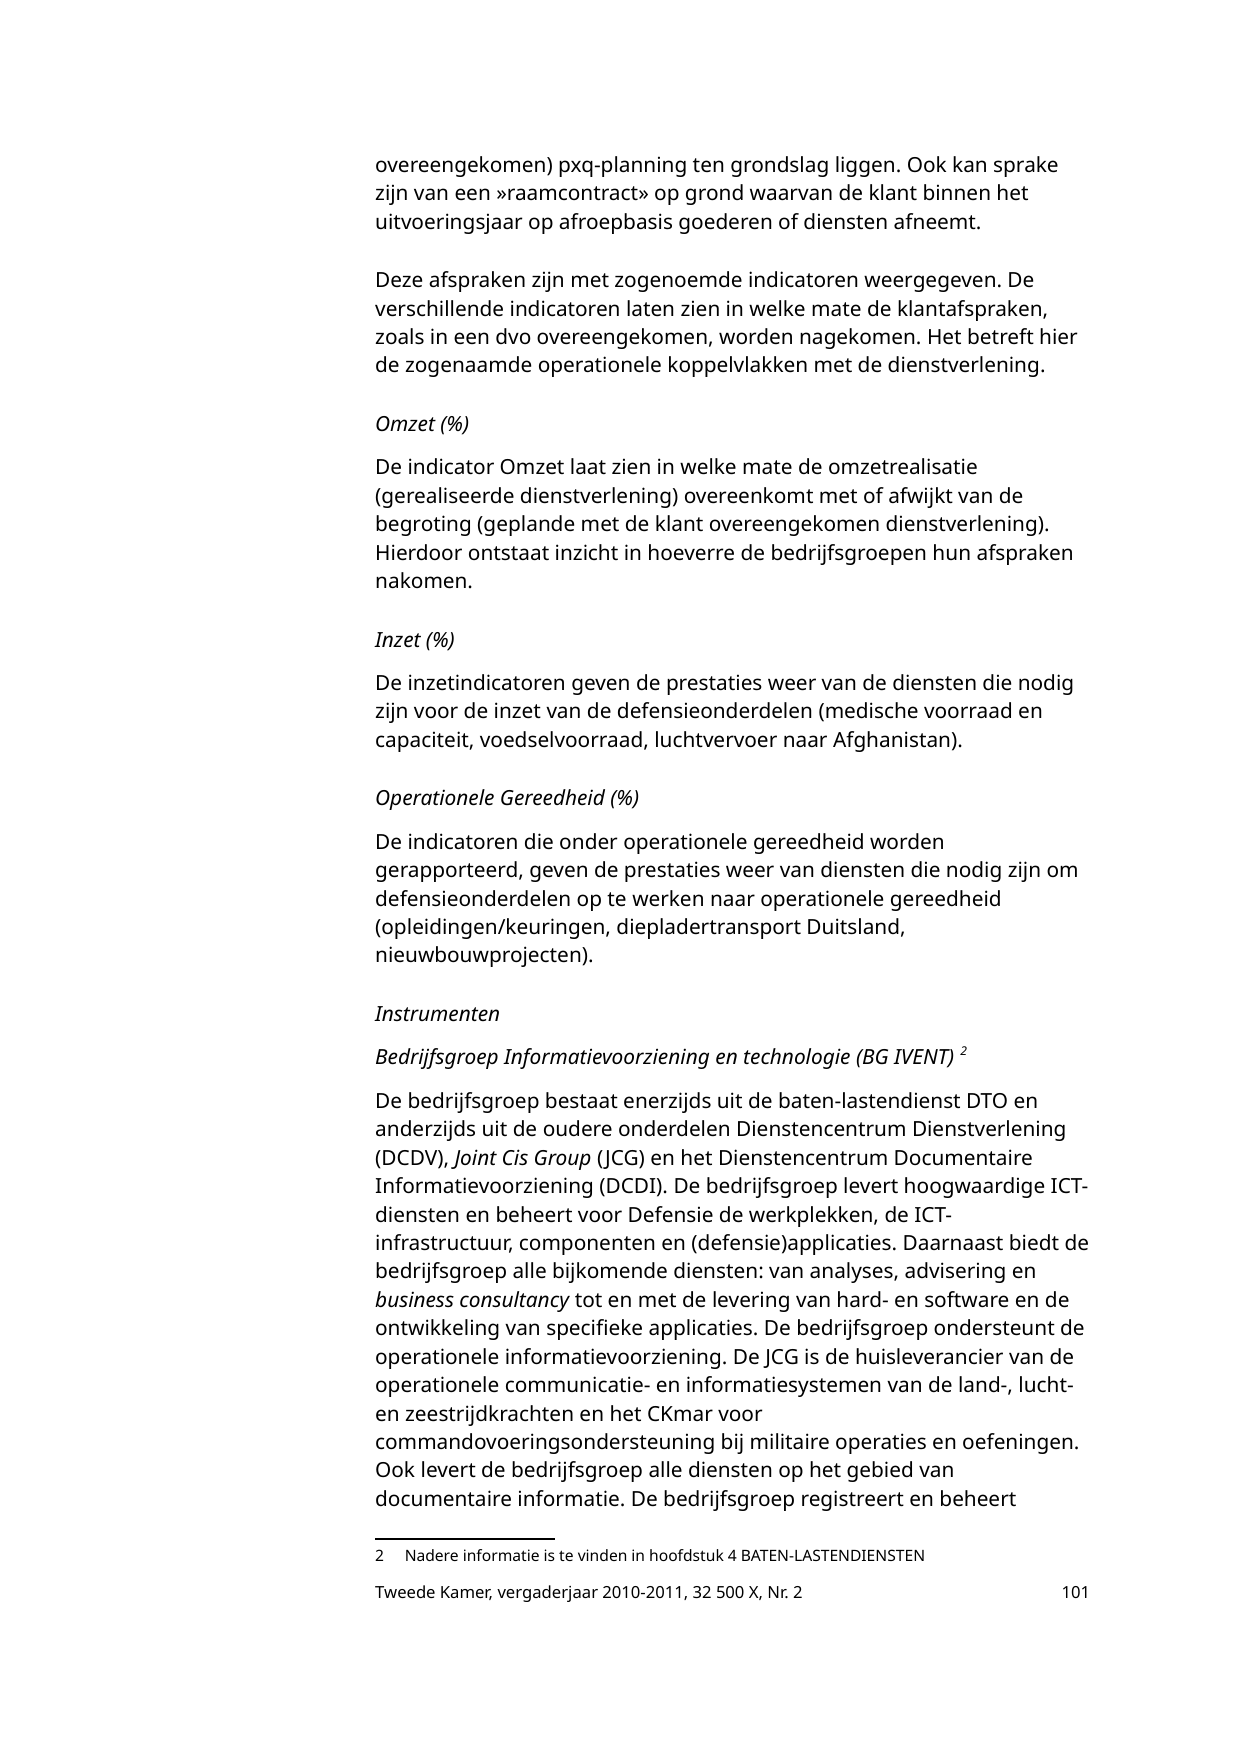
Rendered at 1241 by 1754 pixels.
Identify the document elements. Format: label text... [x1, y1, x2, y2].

text Inzet (%) [375, 625, 1090, 653]
text overeengekomen) pxq-planning ten grondslag liggen. Ook kan sprake zijn van een »raamcontract» op grond waarvan de klant binnen het uitvoeringsjaar op afroepbasis goederen of diensten afneemt. [375, 150, 1090, 235]
text De inzetindicatoren geven de prestaties weer van de diensten die nodig zijn voor de inzet van de defensieonderdelen (medische voorraad en capaciteit, voedselvoorraad, luchtvervoer naar Afghanistan). [375, 668, 1090, 753]
text Instrumenten [375, 999, 1090, 1027]
text Omzet (%) [375, 409, 1090, 437]
text De indicatoren die onder operationele gereedheid worden gerapporteerd, geven de prestaties weer van diensten die nodig zijn om defensieonderdelen op te werken naar operationele gereedheid (opleidingen/keuringen, diepladertransport Duitsland, nieuwbouwprojecten). [375, 827, 1090, 969]
text Bedrijfsgroep Informatievoorziening en technologie (BG IVENT) [375, 1042, 1090, 1071]
text De bedrijfsgroep bestaat enerzijds uit de baten-lastendienst DTO en anderzijds uit de oudere onderdelen Dienstencentrum Dienstverlening (DCDV), Joint Cis Group (JCG) en het Dienstencentrum Documentaire Informatievoorziening (DCDI). De bedrijfsgroep levert hoogwaardige ICT-diensten en beheert voor Defensie de werkplekken, de ICT-infrastructuur, componenten en (defensie)applicaties. Daarnaast biedt de bedrijfsgroep alle bijkomende diensten: van analyses, advisering en business consultancy tot en met de levering van hard- en software en de ontwikkeling van specifieke applicaties. De bedrijfsgroep ondersteunt de operationele informatievoorziening. De JCG is de huisleverancier van de operationele communicatie- en informatiesystemen van de land-, lucht- en zeestrijdkrachten en het CKmar voor commandovoeringsondersteuning bij militaire operaties en oefeningen. Ook levert de bedrijfsgroep alle diensten op het gebied van documentaire informatie. De bedrijfsgroep registreert en beheert [375, 1086, 1090, 1512]
text Deze afspraken zijn met zogenoemde indicatoren weergegeven. De verschillende indicatoren laten zien in welke mate de klantafspraken, zoals in een dvo overeengekomen, worden nagekomen. Het betreft hier de zogenaamde operationele koppelvlakken met de dienstverlening. [375, 265, 1090, 379]
text Nadere informatie is te vinden in hoofdstuk 4 BATEN-LASTENDIENSTEN [375, 1538, 1090, 1566]
text Operationele Gereedheid (%) [375, 783, 1090, 812]
text De indicator Omzet laat zien in welke mate de omzetrealisatie (gerealiseerde dienstverlening) overeenkomt met of afwijkt van de begroting (geplande met de klant overeengekomen dienstverlening). Hierdoor ontstaat inzicht in hoeverre de bedrijfsgroepen hun afspraken nakomen. [375, 452, 1090, 595]
